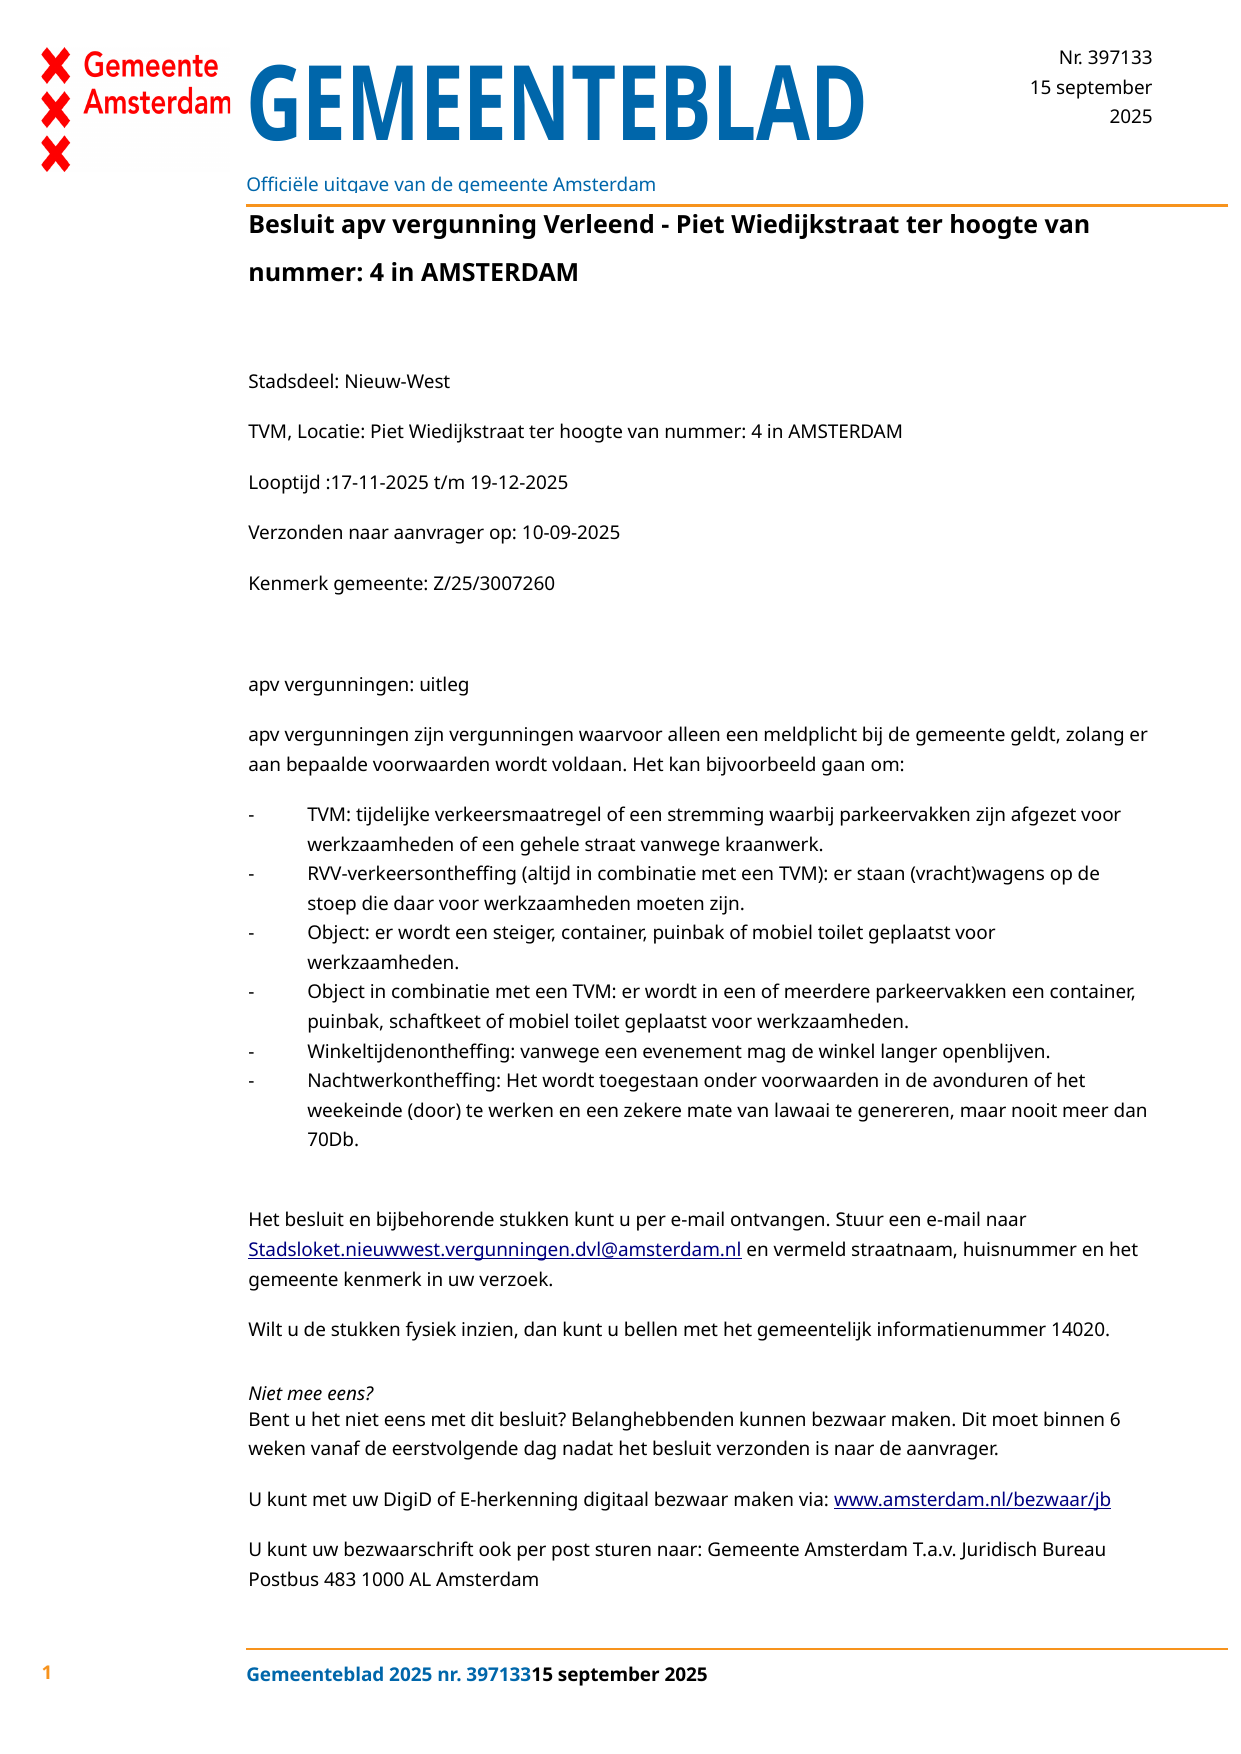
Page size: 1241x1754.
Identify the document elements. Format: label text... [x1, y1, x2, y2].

list Nachtwerkontheffing: Het wordt toegestaan onder voorwaarden in de avonduren of het weekeinde (door) te werken en een zekere mate van lawaai te genereren, maar nooit meer dan 70Db. [248, 1067, 1152, 1152]
text Stadsdeel: Nieuw-West [248, 368, 1152, 394]
list Object in combinatie met een TVM: er wordt in een of meerdere parkeervakken een container, puinbak, schaftkeet of mobiel toilet geplaatst voor werkzaamheden. [248, 979, 1152, 1034]
text TVM, Locatie: Piet Wiedijkstraat ter hoogte van nummer: 4 in AMSTERDAM [248, 419, 1152, 444]
text Besluit apv vergunning Verleend - Piet Wiedijkstraat ter hoogte van nummer: 4 in AMSTERDAM [248, 207, 1152, 288]
text apv vergunningen zijn vergunningen waarvoor alleen een meldplicht bij de gemeente geldt, zolang er aan bepaalde voorwaarden wordt voldaan. Het kan bijvoorbeeld gaan om: [248, 721, 1152, 777]
text Looptijd :17-11-2025 t/m 19-12-2025 [248, 469, 1152, 495]
text Verzonden naar aanvrager op: 10-09-2025 [248, 519, 1152, 545]
text U kunt met uw DigiD of E-herkenning digitaal bezwaar maken via: www.amsterdam.nl/bezwaar/jb [248, 1486, 1152, 1512]
text Bent u het niet eens met dit besluit? Belanghebbenden kunnen bezwaar maken. Dit moet binnen 6 weken vanaf de eerstvolgende dag nadat het besluit verzonden is naar de aanvrager. [248, 1406, 1152, 1461]
text Wilt u de stukken fysiek inzien, dan kunt u bellen met het gemeentelijk informatienummer 14020. [248, 1316, 1152, 1342]
list Winkeltijdenontheffing: vanwege een evenement mag de winkel langer openblijven. [248, 1038, 1152, 1064]
text Het besluit en bijbehorende stukken kunt u per e-mail ontvangen. Stuur een e-mail naar Stadsloket.nieuwwest.vergunningen.dvl@amsterdam.nl en vermeld straatnaam, huisnummer en het gemeente kenmerk in uw verzoek. [248, 1207, 1152, 1292]
list TVM: tijdelijke verkeersmaatregel of een stremming waarbij parkeervakken zijn afgezet voor werkzaamheden of een gehele straat vanwege kraanwerk. [248, 801, 1152, 857]
text Niet mee eens? [248, 1380, 1152, 1406]
text U kunt uw bezwaarschrift ook per post sturen naar: Gemeente Amsterdam T.a.v. Juridisch Bureau Postbus 483 1000 AL Amsterdam [248, 1536, 1152, 1592]
text apv vergunningen: uitleg [248, 671, 1152, 697]
list RVV-verkeersontheffing (altijd in combinatie met een TVM): er staan (vracht)wagens op de stoep die daar voor werkzaamheden moeten zijn. [248, 860, 1152, 916]
text Kenmerk gemeente: Z/25/3007260 [248, 570, 1152, 596]
list Object: er wordt een steiger, container, puinbak of mobiel toilet geplaatst voor werkzaamheden. [248, 919, 1152, 975]
picture [41, 47, 231, 172]
